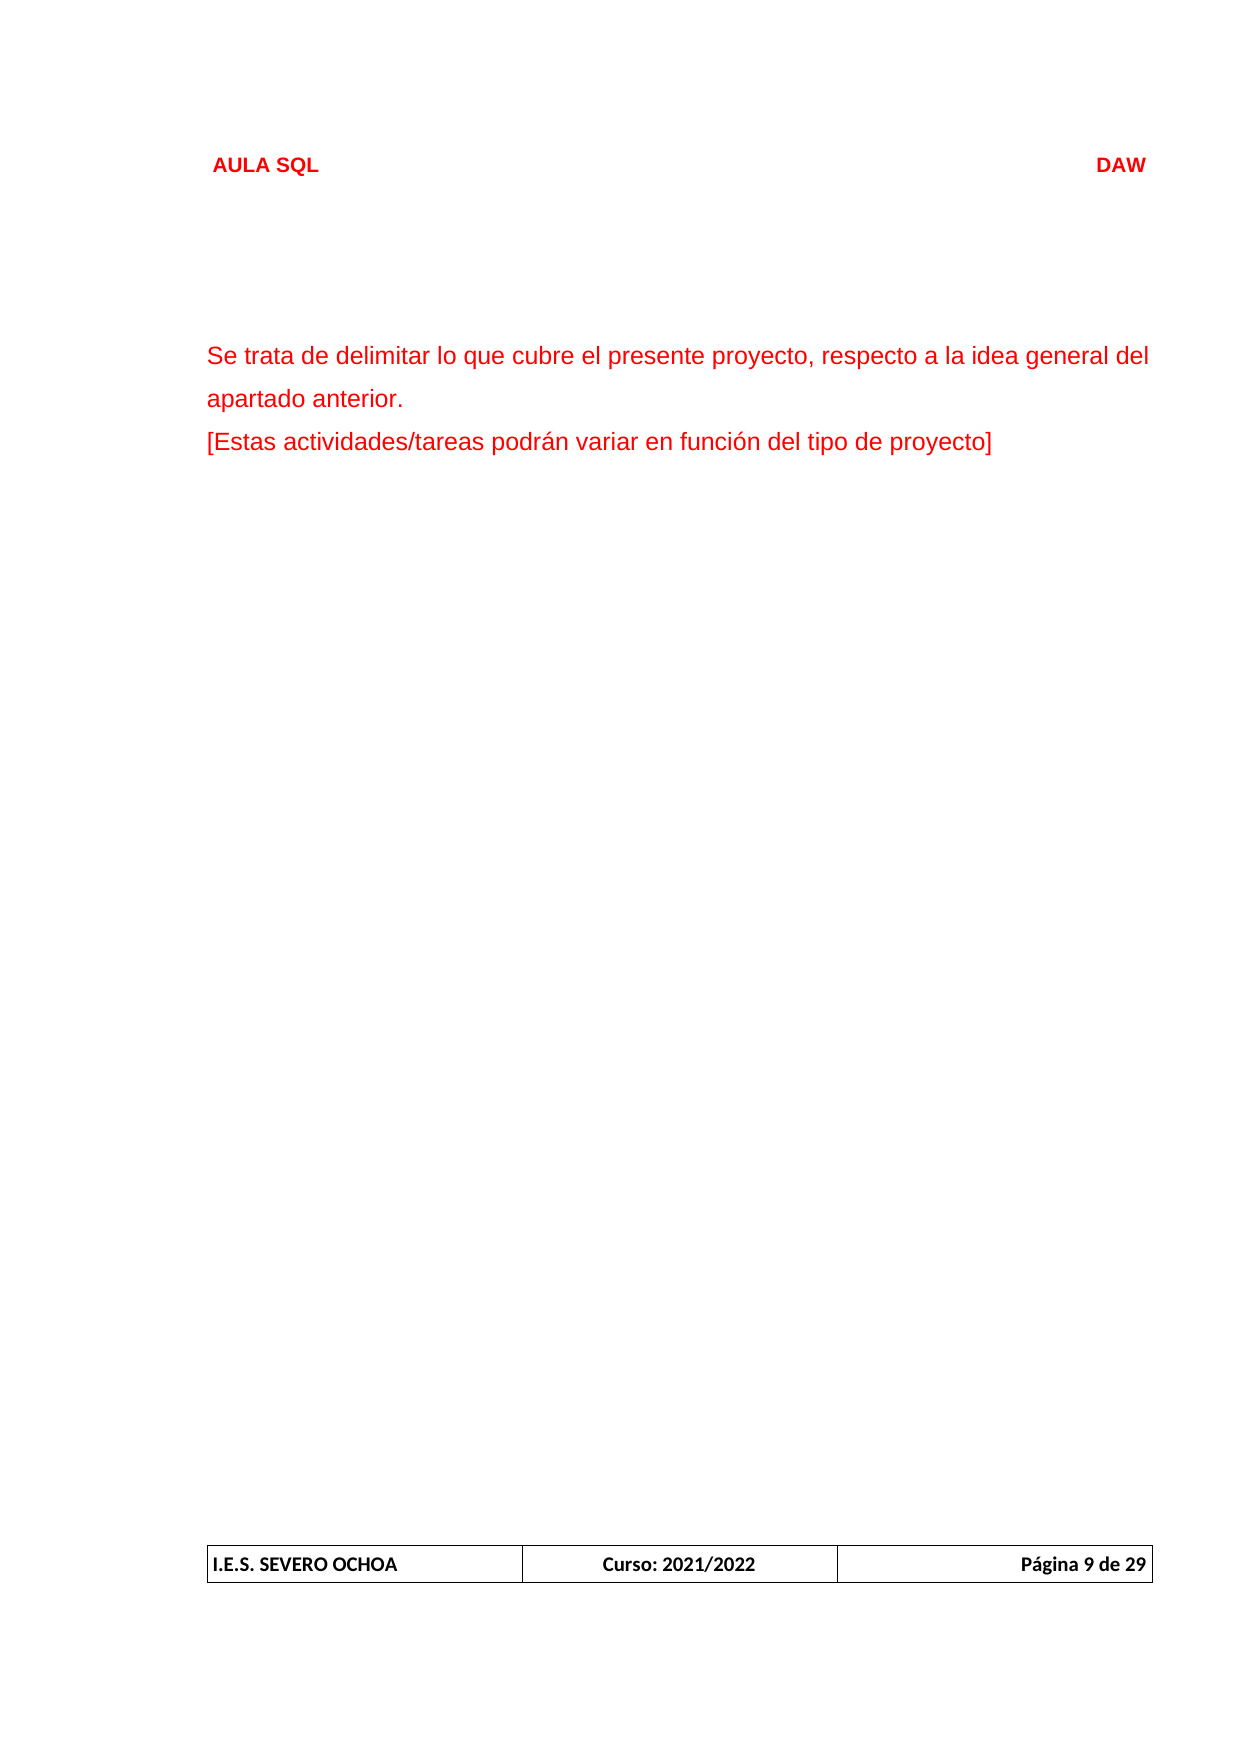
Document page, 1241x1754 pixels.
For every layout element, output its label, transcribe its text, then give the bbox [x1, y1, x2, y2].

text Se trata de delimitar lo que cubre el presente proyecto, respecto a la idea general del apartado anterior. [207, 341, 1152, 413]
text [Estas actividades/tareas podrán variar en función del tipo de proyecto] [207, 427, 1152, 456]
